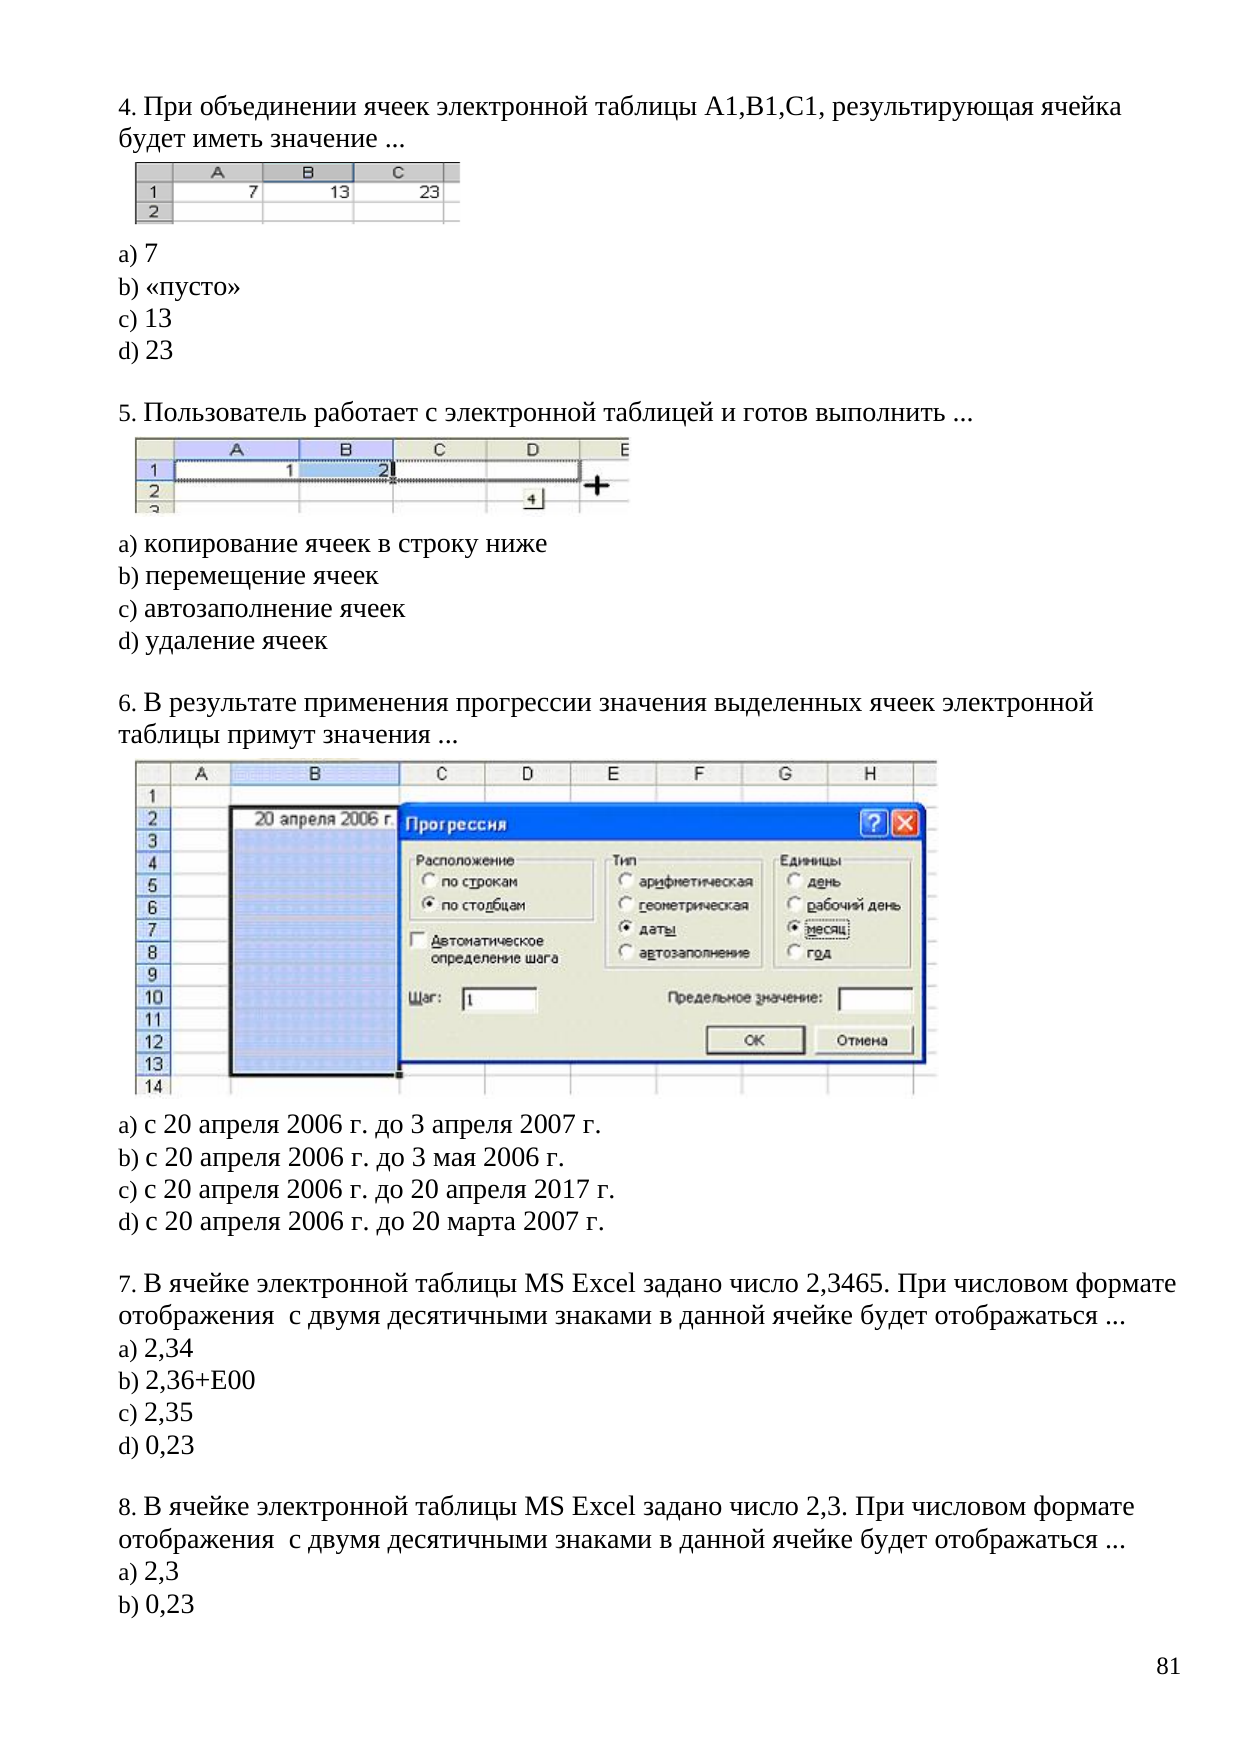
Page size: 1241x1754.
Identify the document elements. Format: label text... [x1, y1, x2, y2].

picture [134, 162, 463, 228]
picture [134, 758, 939, 1099]
text 8. В ячейке электронной таблицы MS Excel задано число 2,3. При числовом формате отображения с двумя десятичными знаками в данной ячейке будет отображаться ... a) 2,3 b) 0,23 [118, 1489, 1181, 1619]
text 4. При объединении ячеек электронной таблицы A1,B1,C1, результирующая ячейка будет иметь значение ... a) 7 b) «пусто» c) 13 d) 23 [118, 89, 1181, 366]
text 6. В результате применения прогрессии значения выделенных ячеек электронной таблицы примут значения ... a) с 20 апреля 2006 г. до 3 апреля 2007 г. b) с 20 апреля 2006 г. до 3 мая 2006 г. c) с 20 апреля 2006 г. до 20 апреля 2017 г. d) с 20 апреля 2006 г. до 20 марта 2007 г. [118, 684, 1181, 1237]
text 7. В ячейке электронной таблицы MS Excel задано число 2,3465. При числовом формате отображения с двумя десятичными знаками в данной ячейке будет отображаться ... a) 2,34 b) 2,36+Е00 c) 2,35 d) 0,23 [118, 1266, 1181, 1460]
text 5. Пользователь работает с электронной таблицей и готов выполнить ... a) копирование ячеек в строку ниже b) перемещение ячеек c) автозаполнение ячеек d) удаление ячеек [118, 395, 1181, 655]
picture [134, 436, 632, 517]
